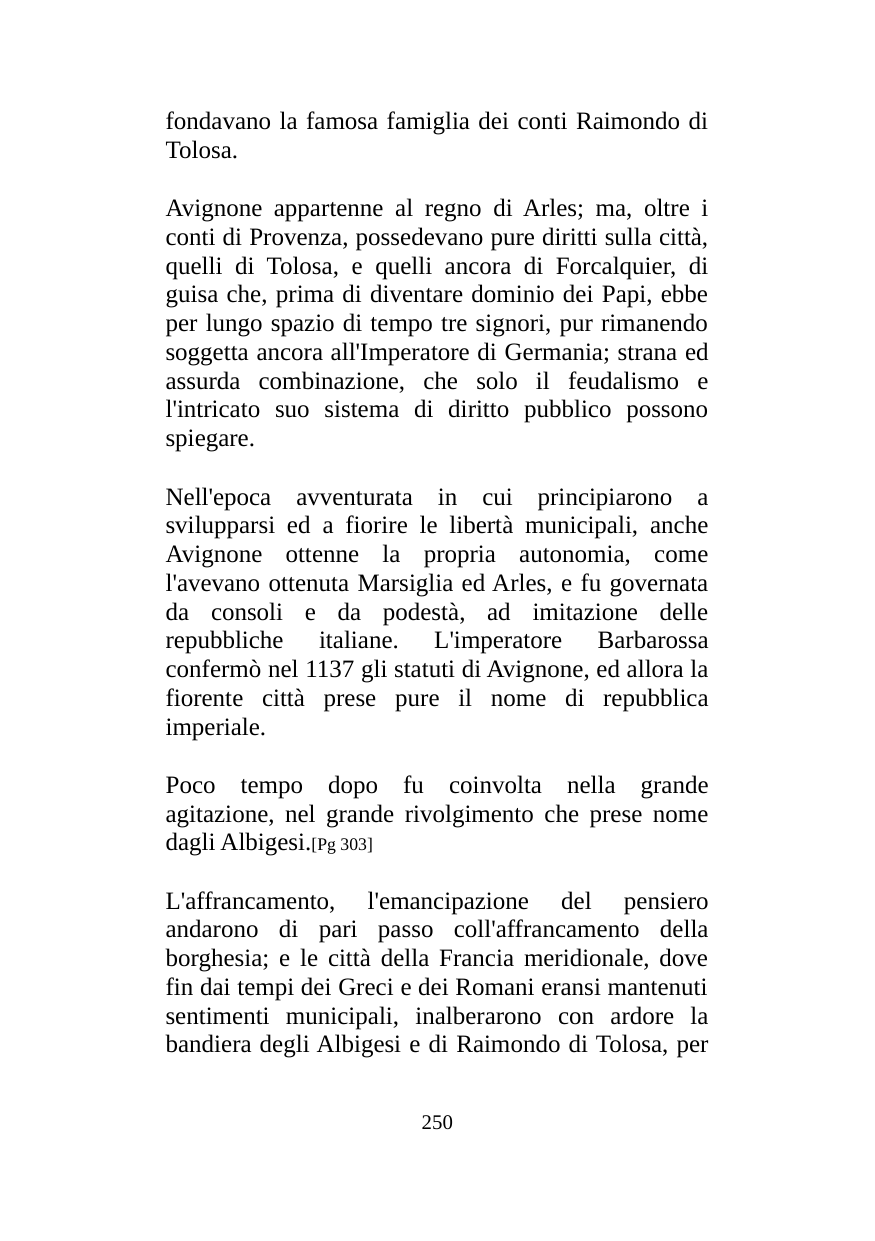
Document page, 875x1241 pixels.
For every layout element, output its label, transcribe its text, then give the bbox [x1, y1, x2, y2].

text Avignone appartenne al regno di Arles; ma, oltre i conti di Provenza, possedevano pure diritti sulla città, quelli di Tolosa, e quelli ancora di Forcalquier, di guisa che, prima di diventare dominio dei Papi, ebbe per lungo spazio di tempo tre signori, pur rimanendo soggetta ancora all'Imperatore di Germania; strana ed assurda combinazione, che solo il feudalismo e l'intricato suo sistema di diritto pubblico possono spiegare. [165, 193, 709, 452]
text Poco tempo dopo fu coinvolta nella grande agitazione, nel grande rivolgimento che prese nome dagli Albigesi.[Pg 303] [165, 770, 709, 856]
text L'affrancamento, l'emancipazione del pensiero andarono di pari passo coll'affrancamento della borghesia; e le città della Francia meridionale, dove fin dai tempi dei Greci e dei Romani eransi mantenuti sentimenti municipali, inalberarono con ardore la bandiera degli Albigesi e di Raimondo di Tolosa, per [165, 886, 709, 1058]
text Nell'epoca avventurata in cui principiarono a svilupparsi ed a fiorire le libertà municipali, anche Avignone ottenne la propria autonomia, come l'avevano ottenuta Marsiglia ed Arles, e fu governata da consoli e da podestà, ad imitazione delle repubbliche italiane. L'imperatore Barbarossa confermò nel 1137 gli statuti di Avignone, ed allora la fiorente città prese pure il nome di repubblica imperiale. [165, 482, 709, 740]
text fondavano la famosa famiglia dei conti Raimondo di Tolosa. [165, 106, 709, 164]
